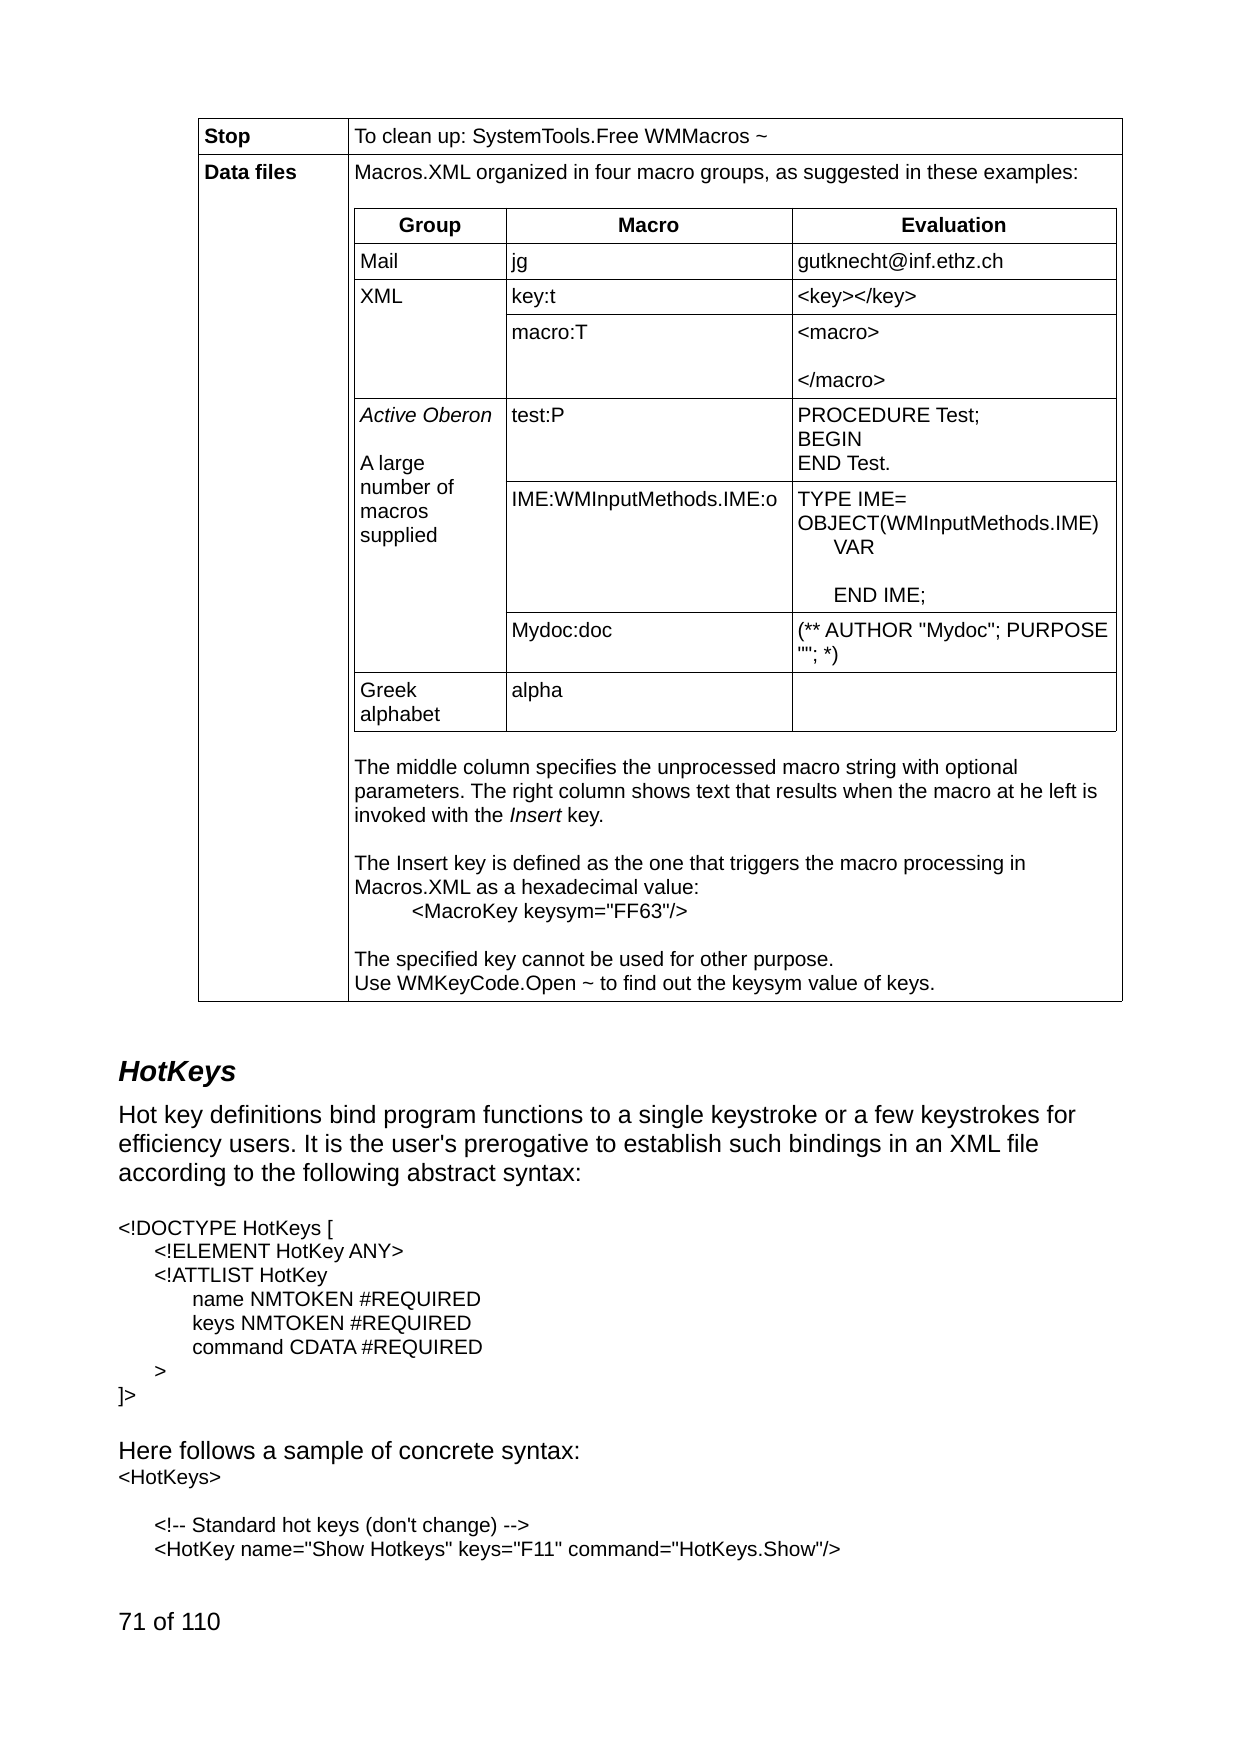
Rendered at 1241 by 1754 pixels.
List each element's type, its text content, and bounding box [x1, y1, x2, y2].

table_cell <macro> </macro> [793, 315, 1116, 397]
text Here follows a sample of concrete syntax: [118, 1436, 1122, 1464]
table_cell XML [355, 280, 506, 397]
table_cell alpha [507, 673, 792, 731]
table_cell <key></key> [793, 280, 1116, 314]
table_header Evaluation [793, 209, 1116, 243]
table_cell test:P [507, 399, 792, 481]
table_cell (** AUTHOR "Mydoc"; PURPOSE ""; *) [793, 613, 1116, 672]
table_cell Mail [355, 244, 506, 278]
table_cell macro:T [507, 315, 792, 397]
table_cell [793, 673, 1116, 731]
table_cell IME:WMInputMethods.IME:o [507, 482, 792, 612]
table_cell key:t [507, 280, 792, 314]
table_cell To clean up: SystemTools.Free WMMacros ~ [349, 119, 1122, 154]
text Hot key definitions bind program functions to a single keystroke or a few keystrokes for efficiency users. It is the user's prerogative to establish such bindings in an XML file according to the following abstract syntax: [118, 1100, 1122, 1187]
table_cell Greek alphabet [355, 673, 506, 731]
text <!DOCTYPE HotKeys [ <!ELEMENT HotKey ANY> <!ATTLIST HotKey name NMTOKEN #REQUIRED keys NMTOKEN #REQUIRED command CDATA #REQUIRED > ]> [118, 1215, 1122, 1407]
table_cell TYPE IME= OBJECT(WMInputMethods.IME) VAR END IME; [793, 482, 1116, 612]
text <HotKeys> <!-- Standard hot keys (don't change) --> <HotKey name="Show Hotkeys" keys="F11" command="HotKeys.Show"/> [118, 1464, 1122, 1560]
table_cell Mydoc:doc [507, 613, 792, 672]
table_header Macro [507, 209, 792, 243]
table_cell Data files [199, 155, 348, 1001]
table_cell Stop [199, 119, 348, 154]
subtitle HotKeys [118, 1054, 1122, 1088]
table_cell Macros.XML organized in four macro groups, as suggested in these examples: The middle column specifies the unprocessed macro string with optional parameters. The right column shows text that results when the macro at he left is invoked with the Insert key. The Insert key is defined as the one that triggers the macro processing in Macros.XML as a hexadecimal value: <MacroKey keysym="FF63"/> The specified key cannot be used for other purpose. Use WMKeyCode.Open ~ to find out the keysym value of keys. [349, 155, 1122, 1001]
table_cell PROCEDURE Test; BEGIN END Test. [793, 399, 1116, 481]
table_cell Active Oberon A large number of macros supplied [355, 399, 506, 672]
table_cell jg [507, 244, 792, 278]
table_cell gutknecht@inf.ethz.ch [793, 244, 1116, 278]
table_header Group [355, 209, 506, 243]
